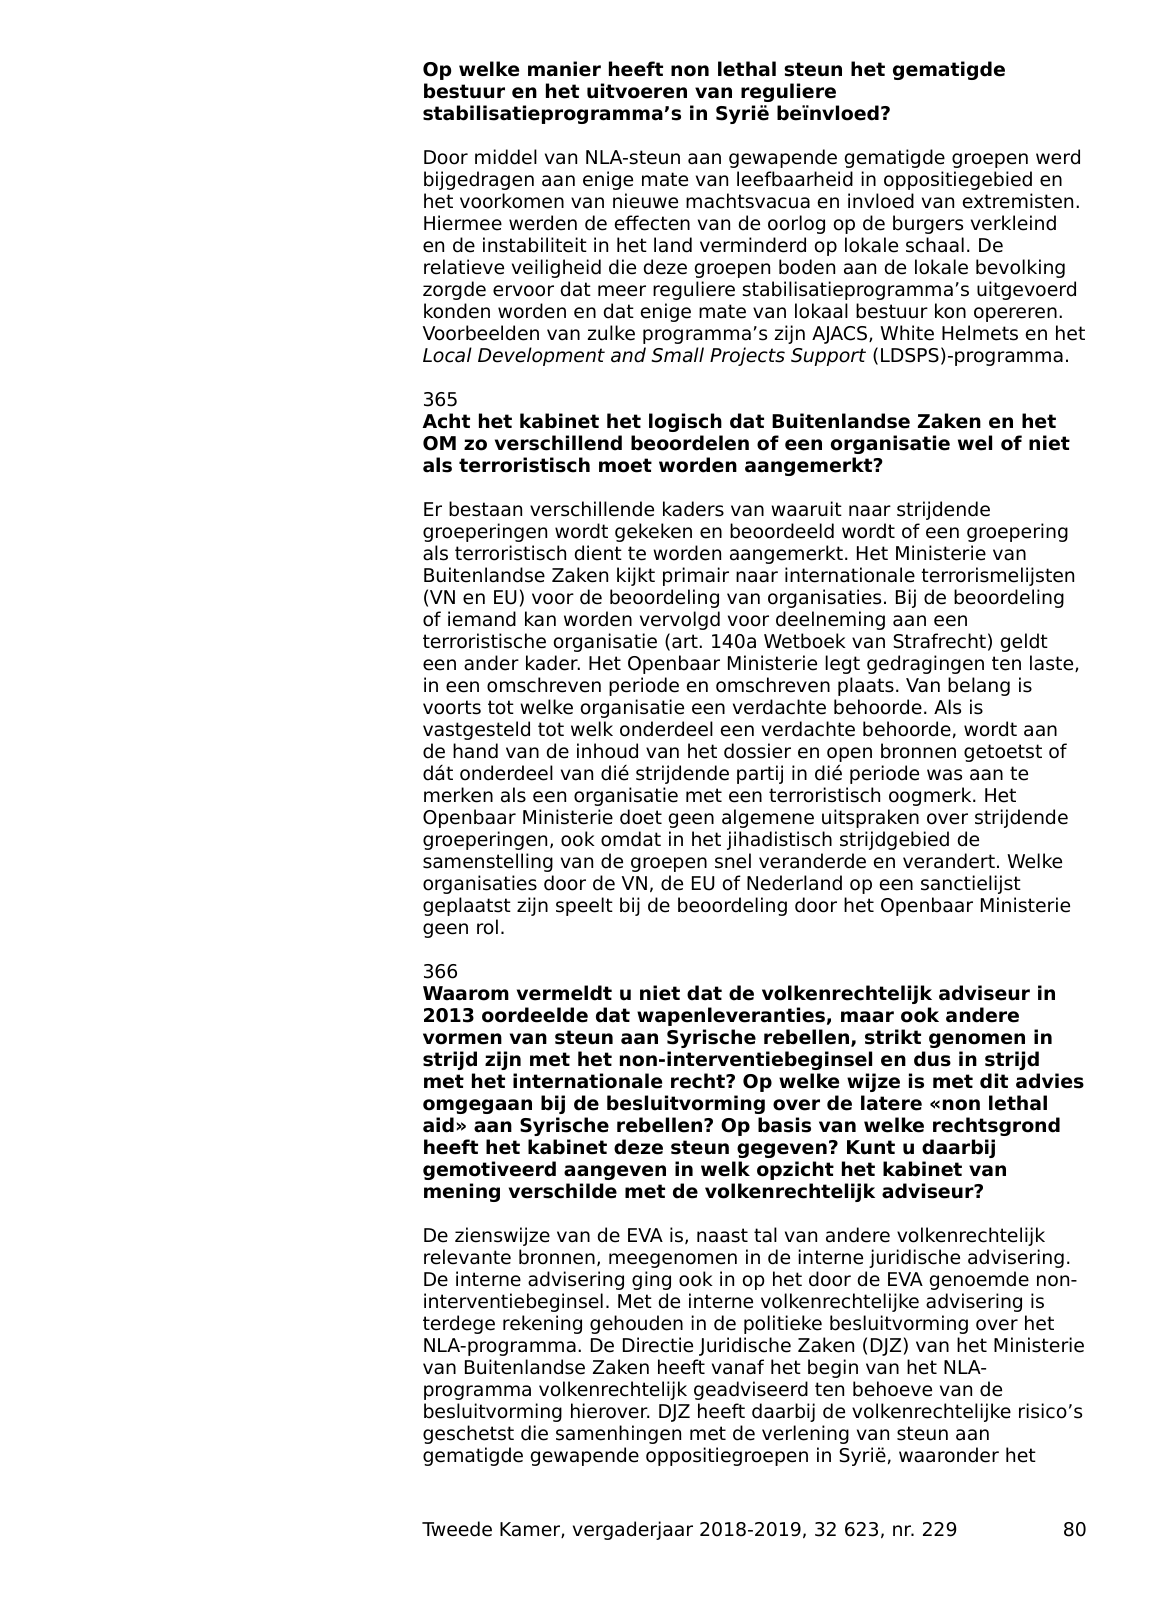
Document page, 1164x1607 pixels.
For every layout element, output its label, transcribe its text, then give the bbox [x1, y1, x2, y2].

text Waarom vermeldt u niet dat de volkenrechtelijk adviseur in 2013 oordeelde dat wapenleveranties, maar ook andere vormen van steun aan Syrische rebellen, strikt genomen in strijd zijn met het non-interventiebeginsel en dus in strijd met het internationale recht? Op welke wijze is met dit advies omgegaan bij de besluitvorming over de latere «non lethal aid» aan Syrische rebellen? Op basis van welke rechtsgrond heeft het kabinet deze steun gegeven? Kunt u daarbij gemotiveerd aangeven in welk opzicht het kabinet van mening verschilde met de volkenrechtelijk adviseur? [422, 983, 1087, 1203]
text Op welke manier heeft non lethal steun het gematigde bestuur en het uitvoeren van reguliere stabilisatieprogramma’s in Syrië beïnvloed? [422, 59, 1087, 125]
text Door middel van NLA-steun aan gewapende gematigde groepen werd bijgedragen aan enige mate van leefbaarheid in oppositiegebied en het voorkomen van nieuwe machtsvacua en invloed van extremisten. Hiermee werden de effecten van de oorlog op de burgers verkleind en de instabiliteit in het land verminderd op lokale schaal. De relatieve veiligheid die deze groepen boden aan de lokale bevolking zorgde ervoor dat meer reguliere stabilisatieprogramma’s uitgevoerd konden worden en dat enige mate van lokaal bestuur kon opereren. Voorbeelden van zulke programma’s zijn AJACS, White Helmets en het Local Development and Small Projects Support (LDSPS)-programma. [422, 147, 1087, 367]
text De zienswijze van de EVA is, naast tal van andere volkenrechtelijk relevante bronnen, meegenomen in de interne juridische advisering. De interne advisering ging ook in op het door de EVA genoemde non-interventiebeginsel. Met de interne volkenrechtelijke advisering is terdege rekening gehouden in de politieke besluitvorming over het NLA-programma. De Directie Juridische Zaken (DJZ) van het Ministerie van Buitenlandse Zaken heeft vanaf het begin van het NLA-programma volkenrechtelijk geadviseerd ten behoeve van de besluitvorming hierover. DJZ heeft daarbij de volkenrechtelijke risico’s geschetst die samenhingen met de verlening van steun aan gematigde gewapende oppositiegroepen in Syrië, waaronder het [422, 1225, 1087, 1467]
text Er bestaan verschillende kaders van waaruit naar strijdende groeperingen wordt gekeken en beoordeeld wordt of een groepering als terroristisch dient te worden aangemerkt. Het Ministerie van Buitenlandse Zaken kijkt primair naar internationale terrorismelijsten (VN en EU) voor de beoordeling van organisaties. Bij de beoordeling of iemand kan worden vervolgd voor deelneming aan een terroristische organisatie (art. 140a Wetboek van Strafrecht) geldt een ander kader. Het Openbaar Ministerie legt gedragingen ten laste, in een omschreven periode en omschreven plaats. Van belang is voorts tot welke organisatie een verdachte behoorde. Als is vastgesteld tot welk onderdeel een verdachte behoorde, wordt aan de hand van de inhoud van het dossier en open bronnen getoetst of dát onderdeel van dié strijdende partij in dié periode was aan te merken als een organisatie met een terroristisch oogmerk. Het Openbaar Ministerie doet geen algemene uitspraken over strijdende groeperingen, ook omdat in het jihadistisch strijdgebied de samenstelling van de groepen snel veranderde en verandert. Welke organisaties door de VN, de EU of Nederland op een sanctielijst geplaatst zijn speelt bij de beoordeling door het Openbaar Ministerie geen rol. [422, 499, 1087, 939]
text 366 [422, 961, 1087, 983]
text 365 [422, 389, 1087, 411]
text Acht het kabinet het logisch dat Buitenlandse Zaken en het OM zo verschillend beoordelen of een organisatie wel of niet als terroristisch moet worden aangemerkt? [422, 411, 1087, 477]
